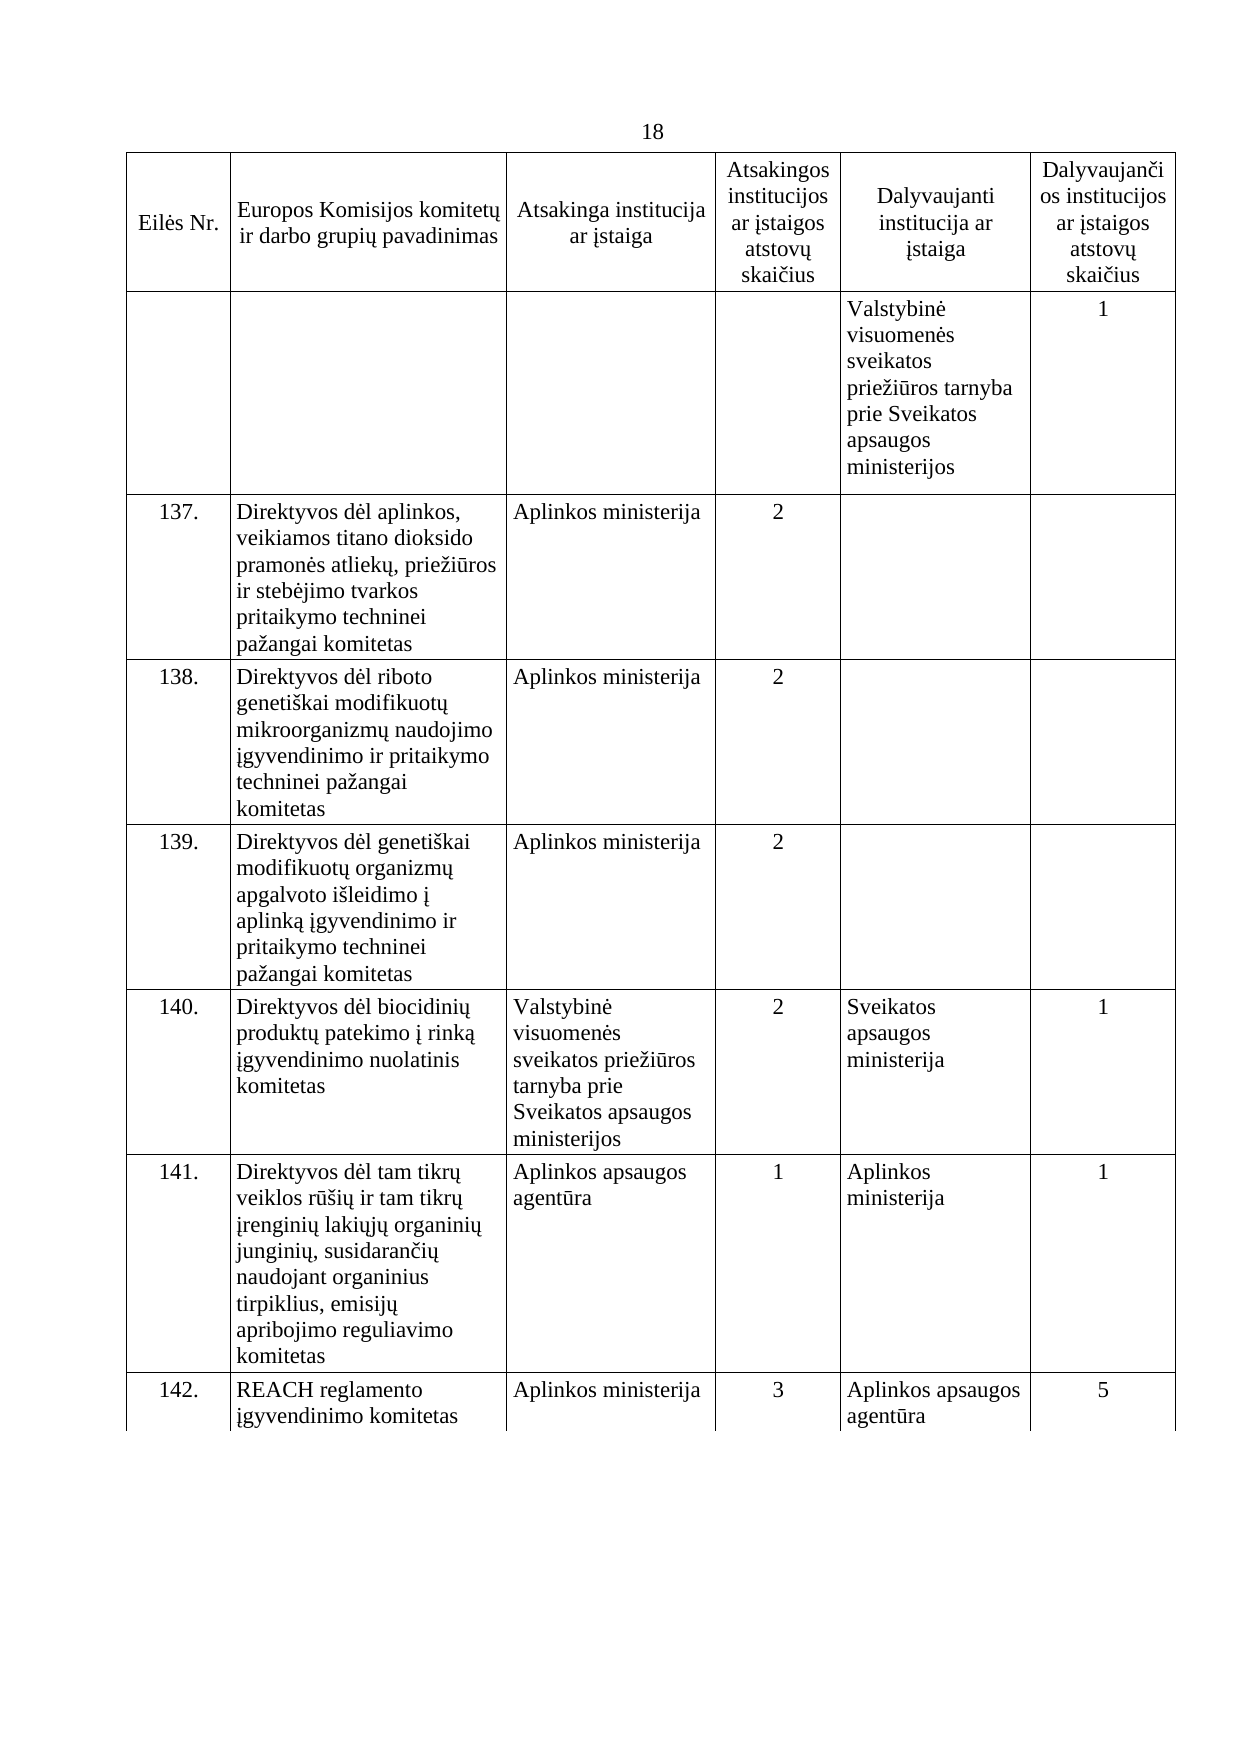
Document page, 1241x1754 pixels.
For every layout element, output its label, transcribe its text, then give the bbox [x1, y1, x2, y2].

table_cell Aplinkos ministerija [507, 660, 715, 824]
table_cell [127, 292, 230, 494]
table_cell Direktyvos dėl aplinkos, veikiamos titano dioksido pramonės atliekų, priežiūros ir stebėjimo tvarkos pritaikymo techninei pažangai komitetas [231, 495, 506, 659]
table_cell 2 [716, 825, 840, 989]
table_cell Aplinkos apsaugos agentūra [507, 1155, 715, 1372]
table_cell Direktyvos dėl tam tikrų veiklos rūšių ir tam tikrų įrenginių lakiųjų organinių junginių, susidarančių naudojant organinius tirpiklius, emisijų apribojimo reguliavimo komitetas [231, 1155, 506, 1372]
table_cell Valstybinė visuomenės sveikatos priežiūros tarnyba prie Sveikatos apsaugos ministerijos [841, 292, 1030, 494]
table_cell [507, 292, 715, 494]
table_cell [1031, 660, 1175, 824]
table_cell [716, 292, 840, 494]
table_cell Aplinkos ministerija [507, 1373, 715, 1431]
table_cell REACH reglamento įgyvendinimo komitetas [231, 1373, 506, 1431]
table_cell Aplinkos ministerija [507, 825, 715, 989]
table_cell Aplinkos ministerija [841, 1155, 1030, 1372]
table_cell 1 [1031, 990, 1175, 1154]
table_cell [1031, 495, 1175, 659]
table_cell 142. [127, 1373, 230, 1431]
table_header Eilės Nr. [127, 153, 230, 291]
table_cell 1 [1031, 292, 1175, 494]
table_header Atsakinga institucija ar įstaiga [507, 153, 715, 291]
table_cell 138. [127, 660, 230, 824]
table_cell 2 [716, 495, 840, 659]
table_cell Aplinkos apsaugos agentūra [841, 1373, 1030, 1431]
table_cell [841, 825, 1030, 989]
table_header Europos Komisijos komitetų ir darbo grupių pavadinimas [231, 153, 506, 291]
table_cell [231, 292, 506, 494]
table_cell 139. [127, 825, 230, 989]
table_cell [841, 495, 1030, 659]
table_cell Sveikatos apsaugos ministerija [841, 990, 1030, 1154]
table_cell 141. [127, 1155, 230, 1372]
table_cell Valstybinė visuomenės sveikatos priežiūros tarnyba prie Sveikatos apsaugos ministerijos [507, 990, 715, 1154]
table_cell 1 [1031, 1155, 1175, 1372]
table_header Dalyvaujančios institucijos ar įstaigos atstovų skaičius [1031, 153, 1175, 291]
table_cell Direktyvos dėl biocidinių produktų patekimo į rinką įgyvendinimo nuolatinis komitetas [231, 990, 506, 1154]
table_cell [841, 660, 1030, 824]
table_cell [1031, 825, 1175, 989]
table_header Atsakingos institucijos ar įstaigos atstovų skaičius [716, 153, 840, 291]
table_cell 2 [716, 660, 840, 824]
table_cell 2 [716, 990, 840, 1154]
table_cell Direktyvos dėl genetiškai modifikuotų organizmų apgalvoto išleidimo į aplinką įgyvendinimo ir pritaikymo techninei pažangai komitetas [231, 825, 506, 989]
table_cell 140. [127, 990, 230, 1154]
table_cell 3 [716, 1373, 840, 1431]
table_cell 5 [1031, 1373, 1175, 1431]
table_cell 137. [127, 495, 230, 659]
table_cell 1 [716, 1155, 840, 1372]
table_cell Aplinkos ministerija [507, 495, 715, 659]
table_cell Direktyvos dėl riboto genetiškai modifikuotų mikroorganizmų naudojimo įgyvendinimo ir pritaikymo techninei pažangai komitetas [231, 660, 506, 824]
table_header Dalyvaujanti institucija ar įstaiga [841, 153, 1030, 291]
